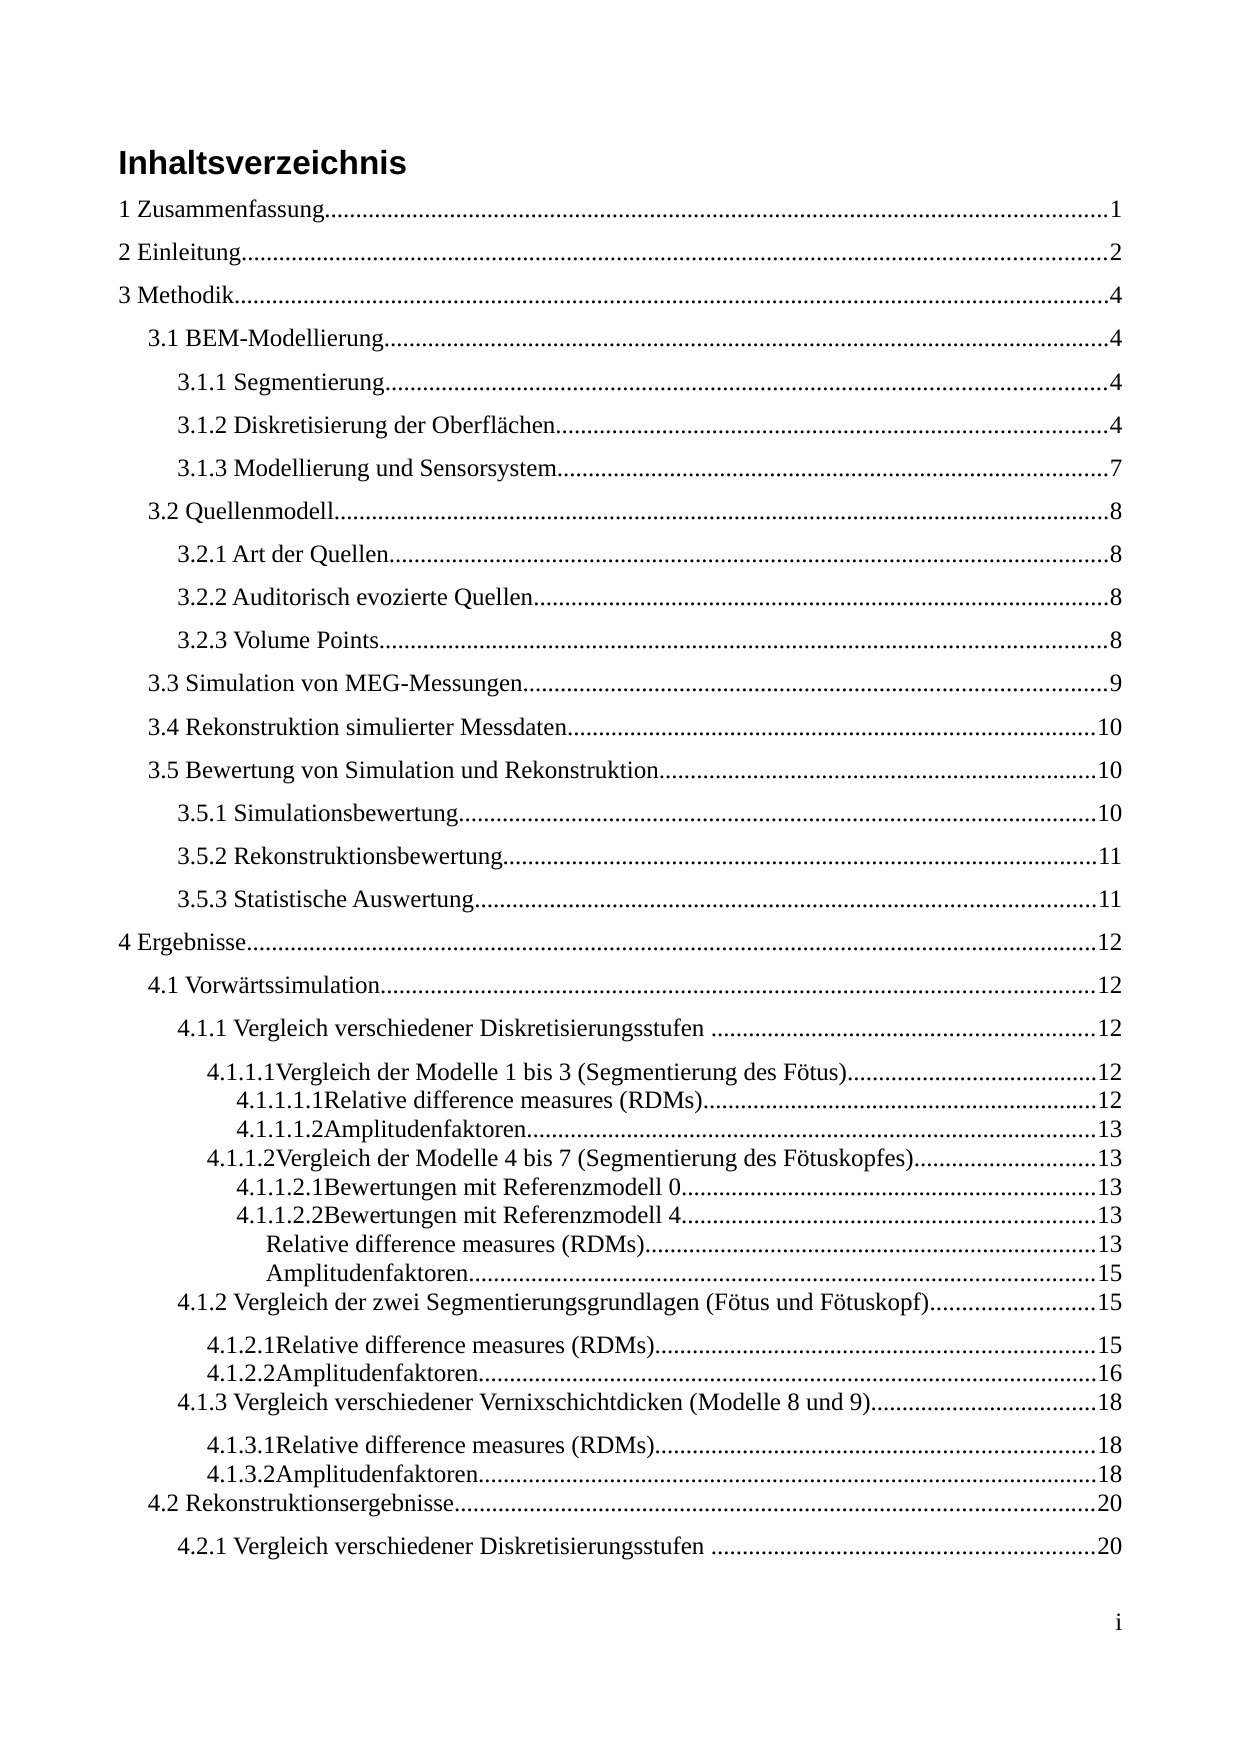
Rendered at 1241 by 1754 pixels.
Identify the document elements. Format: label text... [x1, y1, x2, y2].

text 4.1 Vorwärtssimulation 12 [148, 970, 1122, 999]
text 2 Einleitung 2 [118, 237, 1122, 266]
text 3.1 BEM-Modellierung 4 [148, 323, 1122, 352]
text 3.1.3 Modellierung und Sensorsystem 7 [177, 453, 1122, 482]
text 3.4 Rekonstruktion simulierter Messdaten 10 [148, 712, 1122, 740]
text Relative difference measures (RDMs) 13 [266, 1229, 1122, 1258]
text 3.2 Quellenmodell 8 [148, 496, 1122, 525]
text 3.2.1 Art der Quellen 8 [177, 539, 1122, 568]
text 4.1.2.1Relative difference measures (RDMs) 15 [207, 1330, 1122, 1358]
text 4.1.1.2.1Bewertungen mit Referenzmodell 0 13 [236, 1172, 1122, 1200]
text 3.2.3 Volume Points 8 [177, 625, 1122, 654]
text 4.2.1 Vergleich verschiedener Diskretisierungsstufen 20 [177, 1531, 1122, 1560]
text 4.1.1 Vergleich verschiedener Diskretisierungsstufen 12 [177, 1013, 1122, 1042]
subtitle Inhaltsverzeichnis [118, 143, 1122, 182]
text 4.2 Rekonstruktionsergebnisse 20 [148, 1488, 1122, 1517]
text 4 Ergebnisse 12 [118, 927, 1122, 956]
text 3.5 Bewertung von Simulation und Rekonstruktion 10 [148, 755, 1122, 783]
text 4.1.2.2Amplitudenfaktoren 16 [207, 1358, 1122, 1387]
text 4.1.1.1.2Amplitudenfaktoren 13 [236, 1114, 1122, 1143]
text 3 Methodik 4 [118, 280, 1122, 309]
text 4.1.1.1Vergleich der Modelle 1 bis 3 (Segmentierung des Fötus) 12 [207, 1057, 1122, 1085]
text 3.5.3 Statistische Auswertung 11 [177, 884, 1122, 913]
text 3.2.2 Auditorisch evozierte Quellen 8 [177, 582, 1122, 611]
text Amplitudenfaktoren 15 [266, 1258, 1122, 1287]
text 3.3 Simulation von MEG-Messungen 9 [148, 668, 1122, 697]
text 4.1.1.1.1Relative difference measures (RDMs) 12 [236, 1085, 1122, 1114]
text 3.5.2 Rekonstruktionsbewertung 11 [177, 841, 1122, 870]
text 3.1.2 Diskretisierung der Oberflächen 4 [177, 410, 1122, 438]
text 4.1.3.2Amplitudenfaktoren 18 [207, 1459, 1122, 1488]
text 3.1.1 Segmentierung 4 [177, 367, 1122, 395]
text 4.1.1.2.2Bewertungen mit Referenzmodell 4 13 [236, 1200, 1122, 1229]
text 4.1.2 Vergleich der zwei Segmentierungsgrundlagen (Fötus und Fötuskopf) 15 [177, 1287, 1122, 1315]
text 4.1.3.1Relative difference measures (RDMs) 18 [207, 1430, 1122, 1459]
text 3.5.1 Simulationsbewertung 10 [177, 798, 1122, 827]
text 4.1.1.2Vergleich der Modelle 4 bis 7 (Segmentierung des Fötuskopfes) 13 [207, 1143, 1122, 1172]
text 4.1.3 Vergleich verschiedener Vernixschichtdicken (Modelle 8 und 9) 18 [177, 1387, 1122, 1416]
text 1 Zusammenfassung 1 [118, 194, 1122, 223]
